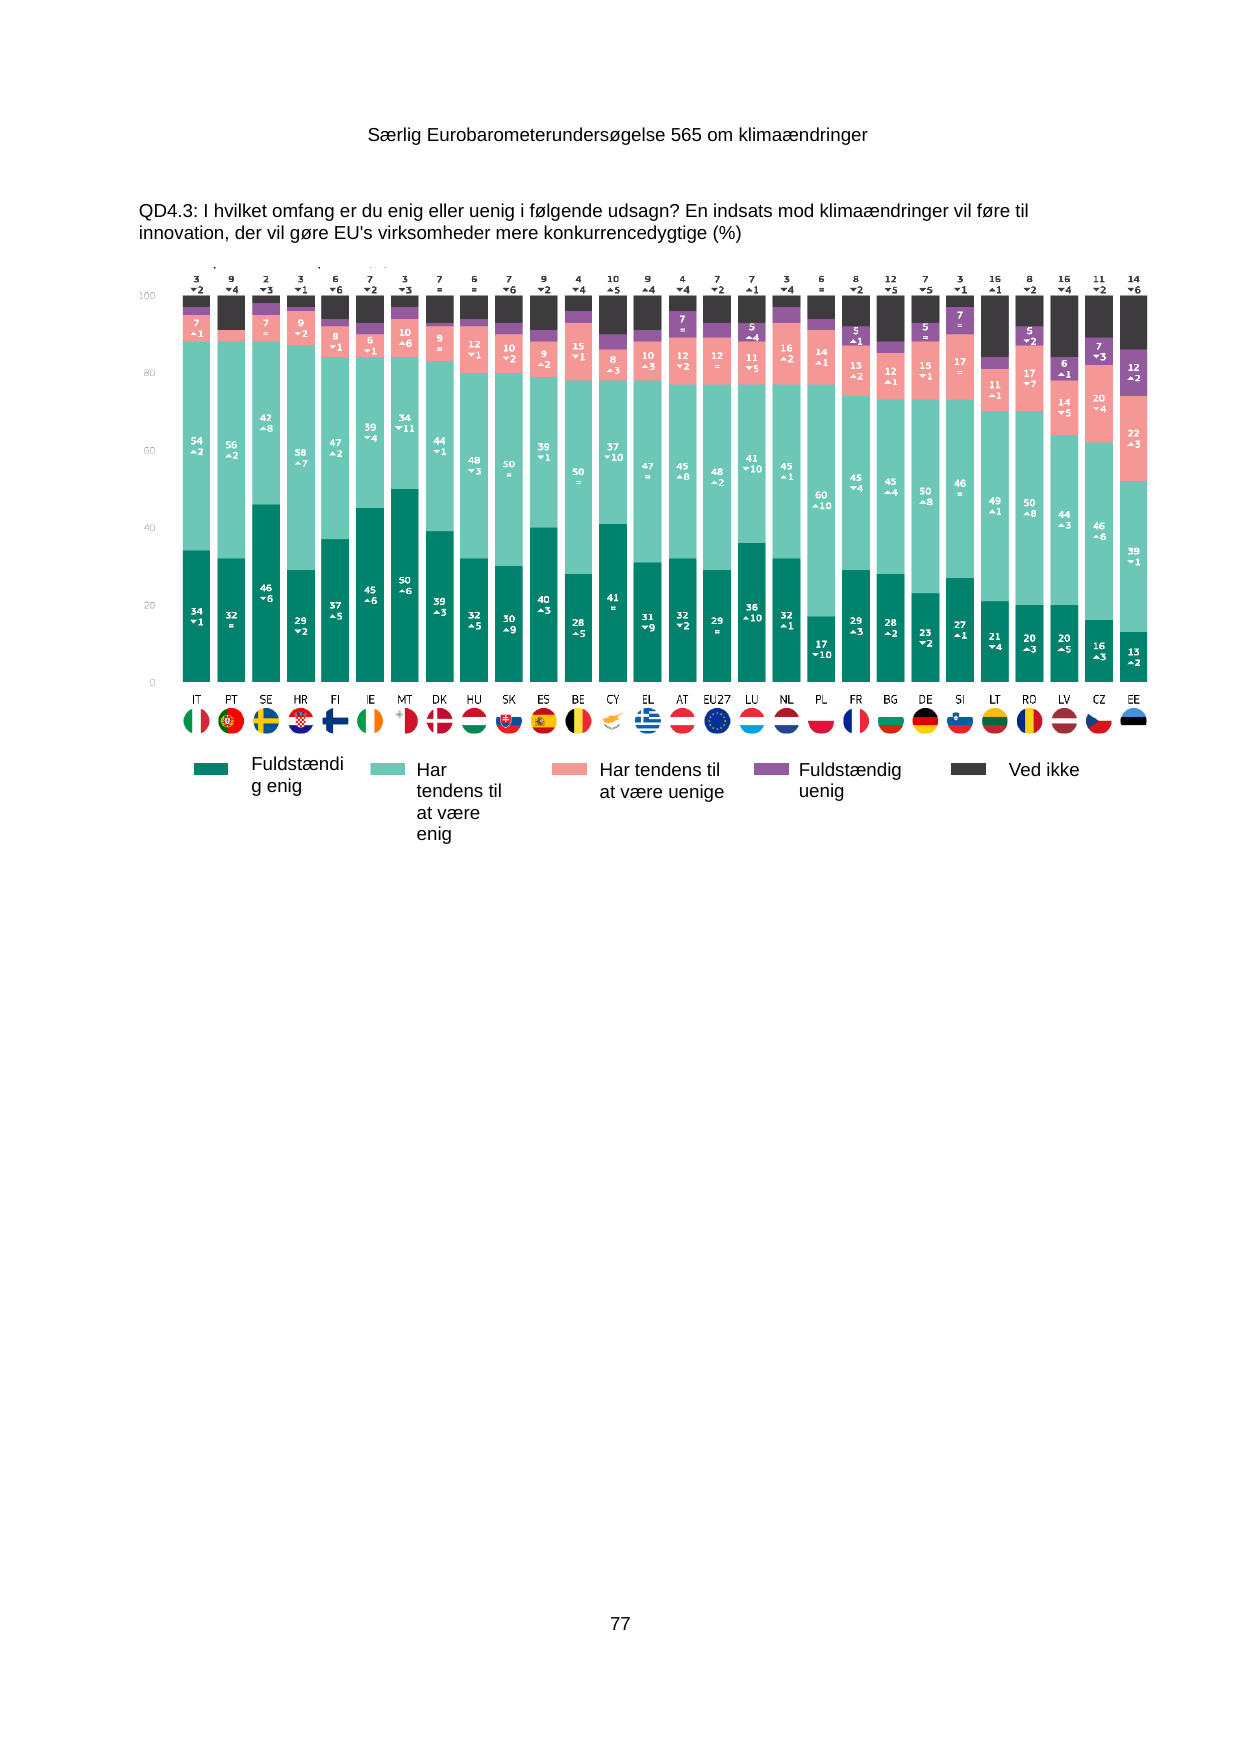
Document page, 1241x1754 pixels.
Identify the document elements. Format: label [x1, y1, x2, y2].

picture [130, 267, 1158, 789]
